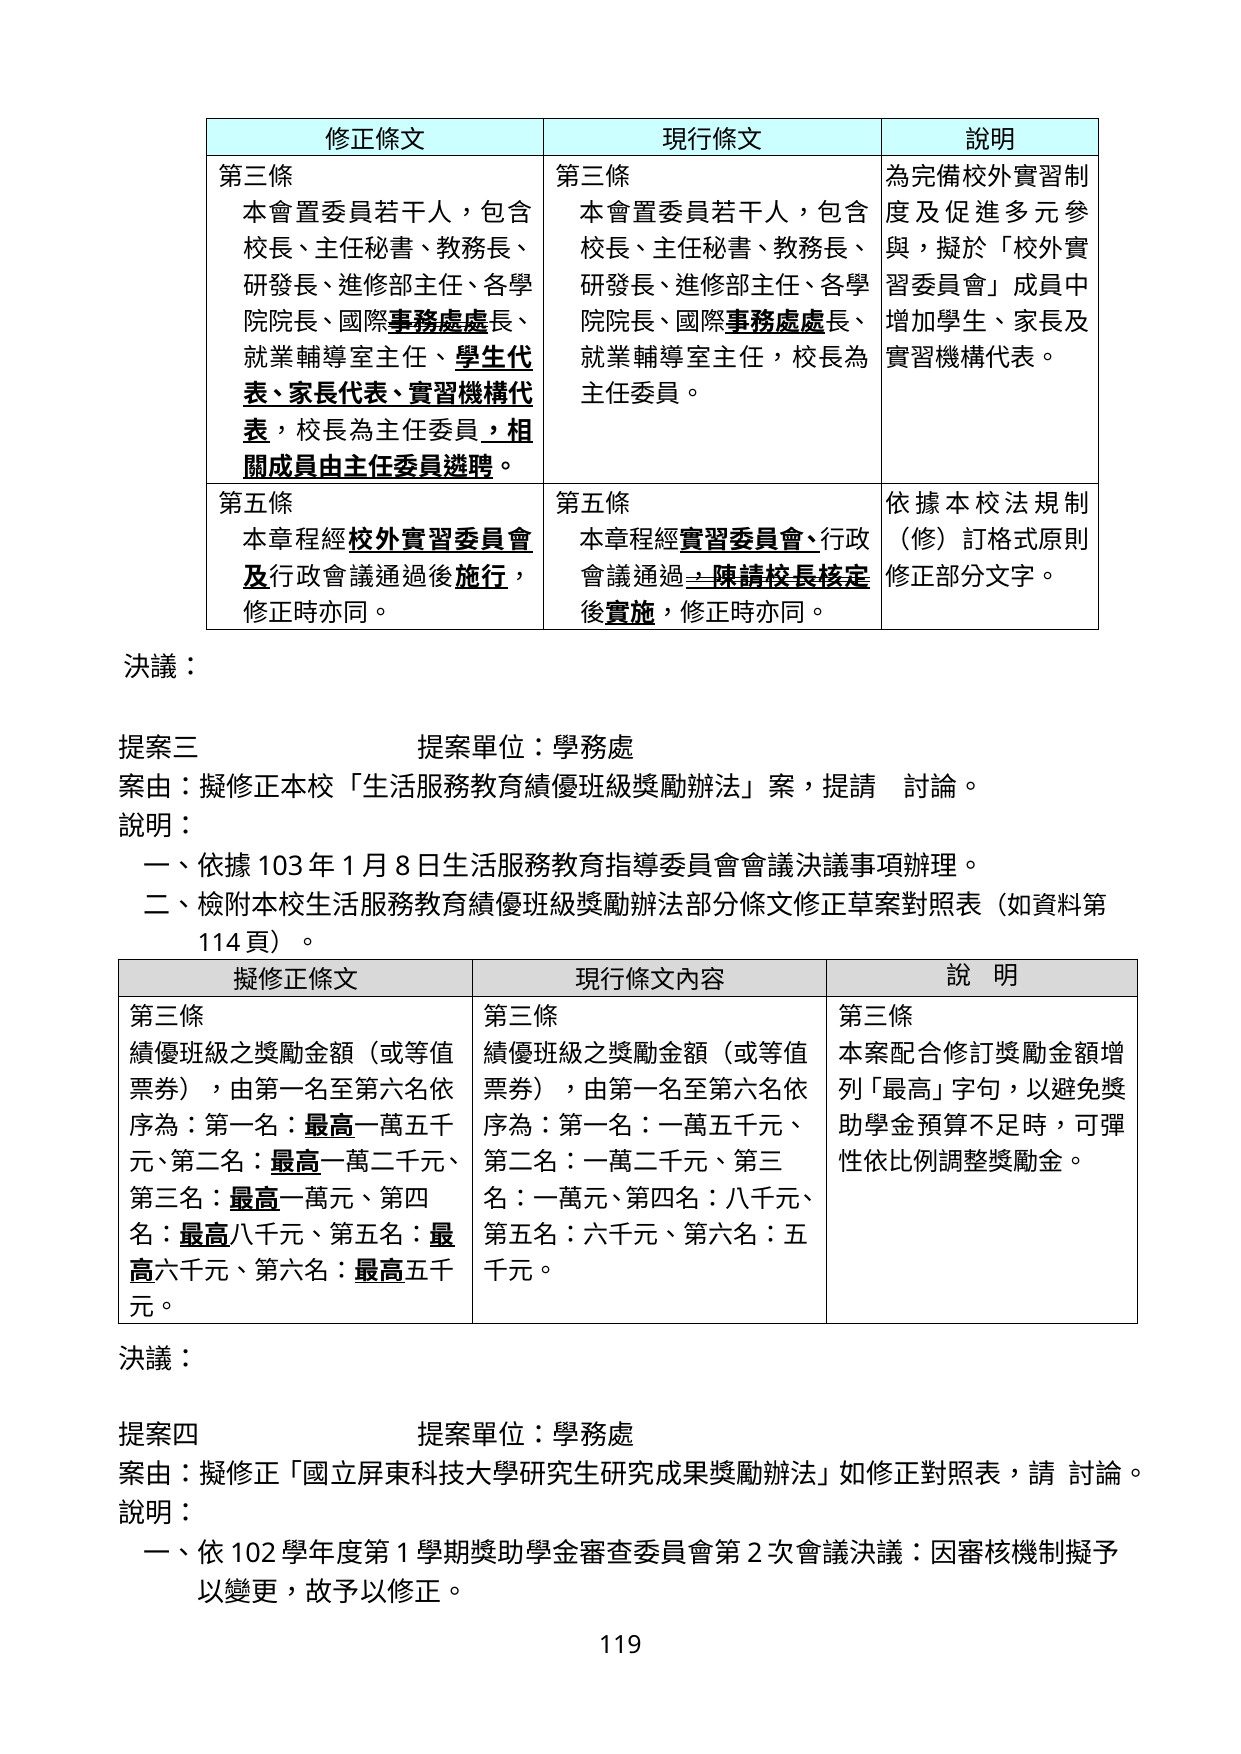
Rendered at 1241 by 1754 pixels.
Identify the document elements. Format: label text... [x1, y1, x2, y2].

table_cell 第三條 績優班級之獎勵金額（或等值票券），由第一名至第六名依序為：第一名：一萬五千元、第二名：一萬二千元、第三名：一萬元、第四名：八千元、第五名：六千元、第六名：五千元。 [473, 997, 826, 1323]
table_cell 第三條 本會置委員若干人，包含校長、主任秘書、教務長、研發長、進修部主任、各學院院長、國際事務處處長、就業輔導室主任，校長為主任委員。 [544, 156, 881, 483]
table_header 修正條文 [207, 119, 543, 155]
table_header 現行條文 [544, 119, 881, 155]
table_header 現行條文內容 [473, 960, 826, 996]
table_cell 第三條 本會置委員若干人，包含校長、主任秘書、教務長、研發長、進修部主任、各學院院長、國際事務處處長、就業輔導室主任、學生代表、家長代表、實習機構代表，校長為主任委員，相關成員由主任委員遴聘。 [207, 156, 543, 483]
text 決議： [118, 1337, 1122, 1376]
text 說明： [118, 1491, 1122, 1531]
text 二、檢附本校生活服務教育績優班級獎勵辦法部分條文修正草案對照表（如資料第114頁）。 [143, 883, 1122, 958]
table_header 說明 [882, 119, 1098, 155]
table_cell 第五條 本章程經校外實習委員會及行政會議通過後施行，修正時亦同。 [207, 484, 543, 629]
table_cell 第五條 本章程經實習委員會、行政會議通過，陳請校長核定後實施，修正時亦同。 [544, 484, 881, 629]
table_header 擬修正條文 [119, 960, 472, 996]
table_cell 第三條 績優班級之獎勵金額（或等值票券），由第一名至第六名依序為：第一名：最高一萬五千元、第二名：最高一萬二千元、第三名：最高一萬元、第四名：最高八千元、第五名：最高六千元、第六名：最高五千元。 [119, 997, 472, 1323]
table_cell 依據本校法規制（修）訂格式原則修正部分文字。 [882, 484, 1098, 629]
text 案由：擬修正本校「生活服務教育績優班級獎勵辦法」案，提請 討論。 [118, 765, 1122, 804]
text 提案四 提案單位：學務處 [118, 1413, 1122, 1452]
text 一、依102學年度第1學期獎助學金審查委員會第2次會議決議：因審核機制擬予以變更，故予以修正。 [143, 1531, 1122, 1609]
table_cell 第三條 本案配合修訂獎勵金額增列「最高」字句，以避免獎助學金預算不足時，可彈性依比例調整獎勵金。 [827, 997, 1137, 1323]
text 提案三 提案單位：學務處 [118, 726, 1122, 765]
table_header 說 明 [827, 960, 1137, 996]
text 一、依據103年1月8日生活服務教育指導委員會會議決議事項辦理。 [143, 844, 1122, 883]
text 案由：擬修正「國立屏東科技大學研究生研究成果獎勵辦法」如修正對照表，請 討論。 [118, 1452, 1122, 1491]
text 說明： [118, 804, 1122, 844]
text 決議： [123, 642, 1122, 684]
table_cell 為完備校外實習制度及促進多元參與，擬於「校外實習委員會」成員中增加學生、家長及實習機構代表。 [882, 156, 1098, 483]
